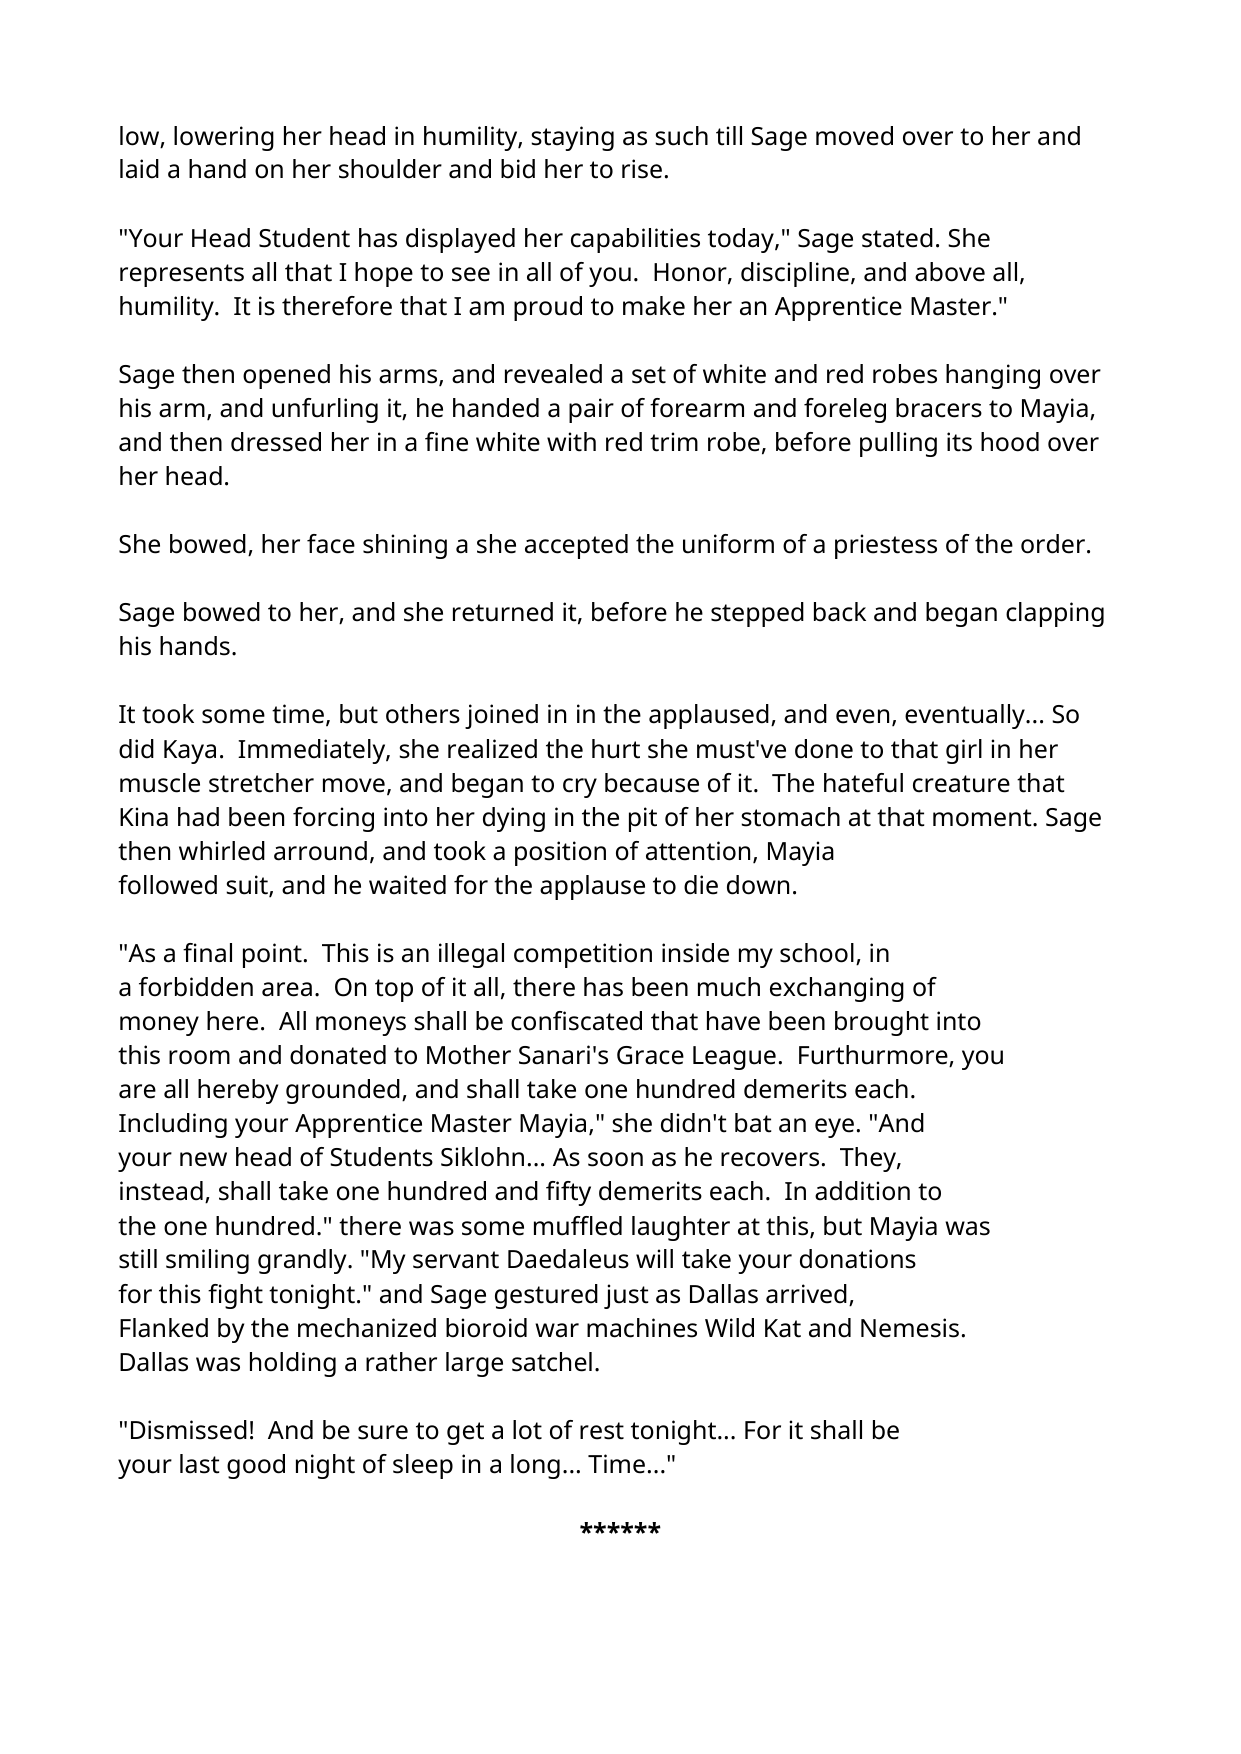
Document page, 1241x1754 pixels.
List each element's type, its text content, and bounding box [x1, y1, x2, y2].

text this room and donated to Mother Sanari's Grace League. Furthurmore, you [118, 1038, 1122, 1072]
text still smiling grandly. "My servant Daedaleus will take your donations [118, 1242, 1122, 1276]
text for this fight tonight." and Sage gestured just as Dallas arrived, [118, 1276, 1122, 1310]
text Sage bowed to her, and she returned it, before he stepped back and began clapping his hands. [118, 595, 1122, 663]
text your new head of Students Siklohn... As soon as he recovers. They, [118, 1140, 1122, 1174]
text are all hereby grounded, and shall take one hundred demerits each. [118, 1072, 1122, 1106]
text ****** [118, 1515, 1122, 1549]
text followed suit, and he waited for the applause to die down. [118, 867, 1122, 902]
text "As a final point. This is an illegal competition inside my school, in [118, 936, 1122, 970]
text the one hundred." there was some muffled laughter at this, but Mayia was [118, 1208, 1122, 1242]
text She bowed, her face shining a she accepted the uniform of a priestess of the order. [118, 527, 1122, 561]
text "Your Head Student has displayed her capabilities today," Sage stated. She represents all that I hope to see in all of you. Honor, discipline, and above all, humility. It is therefore that I am proud to make her an Apprentice Master." [118, 220, 1122, 322]
text low, lowering her head in humility, staying as such till Sage moved over to her and laid a hand on her shoulder and bid her to rise. [118, 118, 1122, 186]
text Including your Apprentice Master Mayia," she didn't bat an eye. "And [118, 1106, 1122, 1140]
text money here. All moneys shall be confiscated that have been brought into [118, 1004, 1122, 1038]
text Flanked by the mechanized bioroid war machines Wild Kat and Nemesis. [118, 1310, 1122, 1344]
text "Dismissed! And be sure to get a lot of rest tonight... For it shall be [118, 1412, 1122, 1447]
text a forbidden area. On top of it all, there has been much exchanging of [118, 970, 1122, 1004]
text instead, shall take one hundred and fifty demerits each. In addition to [118, 1174, 1122, 1208]
text Dallas was holding a rather large satchel. [118, 1344, 1122, 1378]
text Sage then opened his arms, and revealed a set of white and red robes hanging over his arm, and unfurling it, he handed a pair of forearm and foreleg bracers to Mayia, and then dressed her in a fine white with red trim robe, before pulling its hood over her head. [118, 357, 1122, 493]
text your last good night of sleep in a long... Time..." [118, 1447, 1122, 1481]
text It took some time, but others joined in in the applaused, and even, eventually... So did Kaya. Immediately, she realized the hurt she must've done to that girl in her muscle stretcher move, and began to cry because of it. The hateful creature that Kina had been forcing into her dying in the pit of her stomach at that moment. Sage then whirled arround, and took a position of attention, Mayia [118, 697, 1122, 867]
